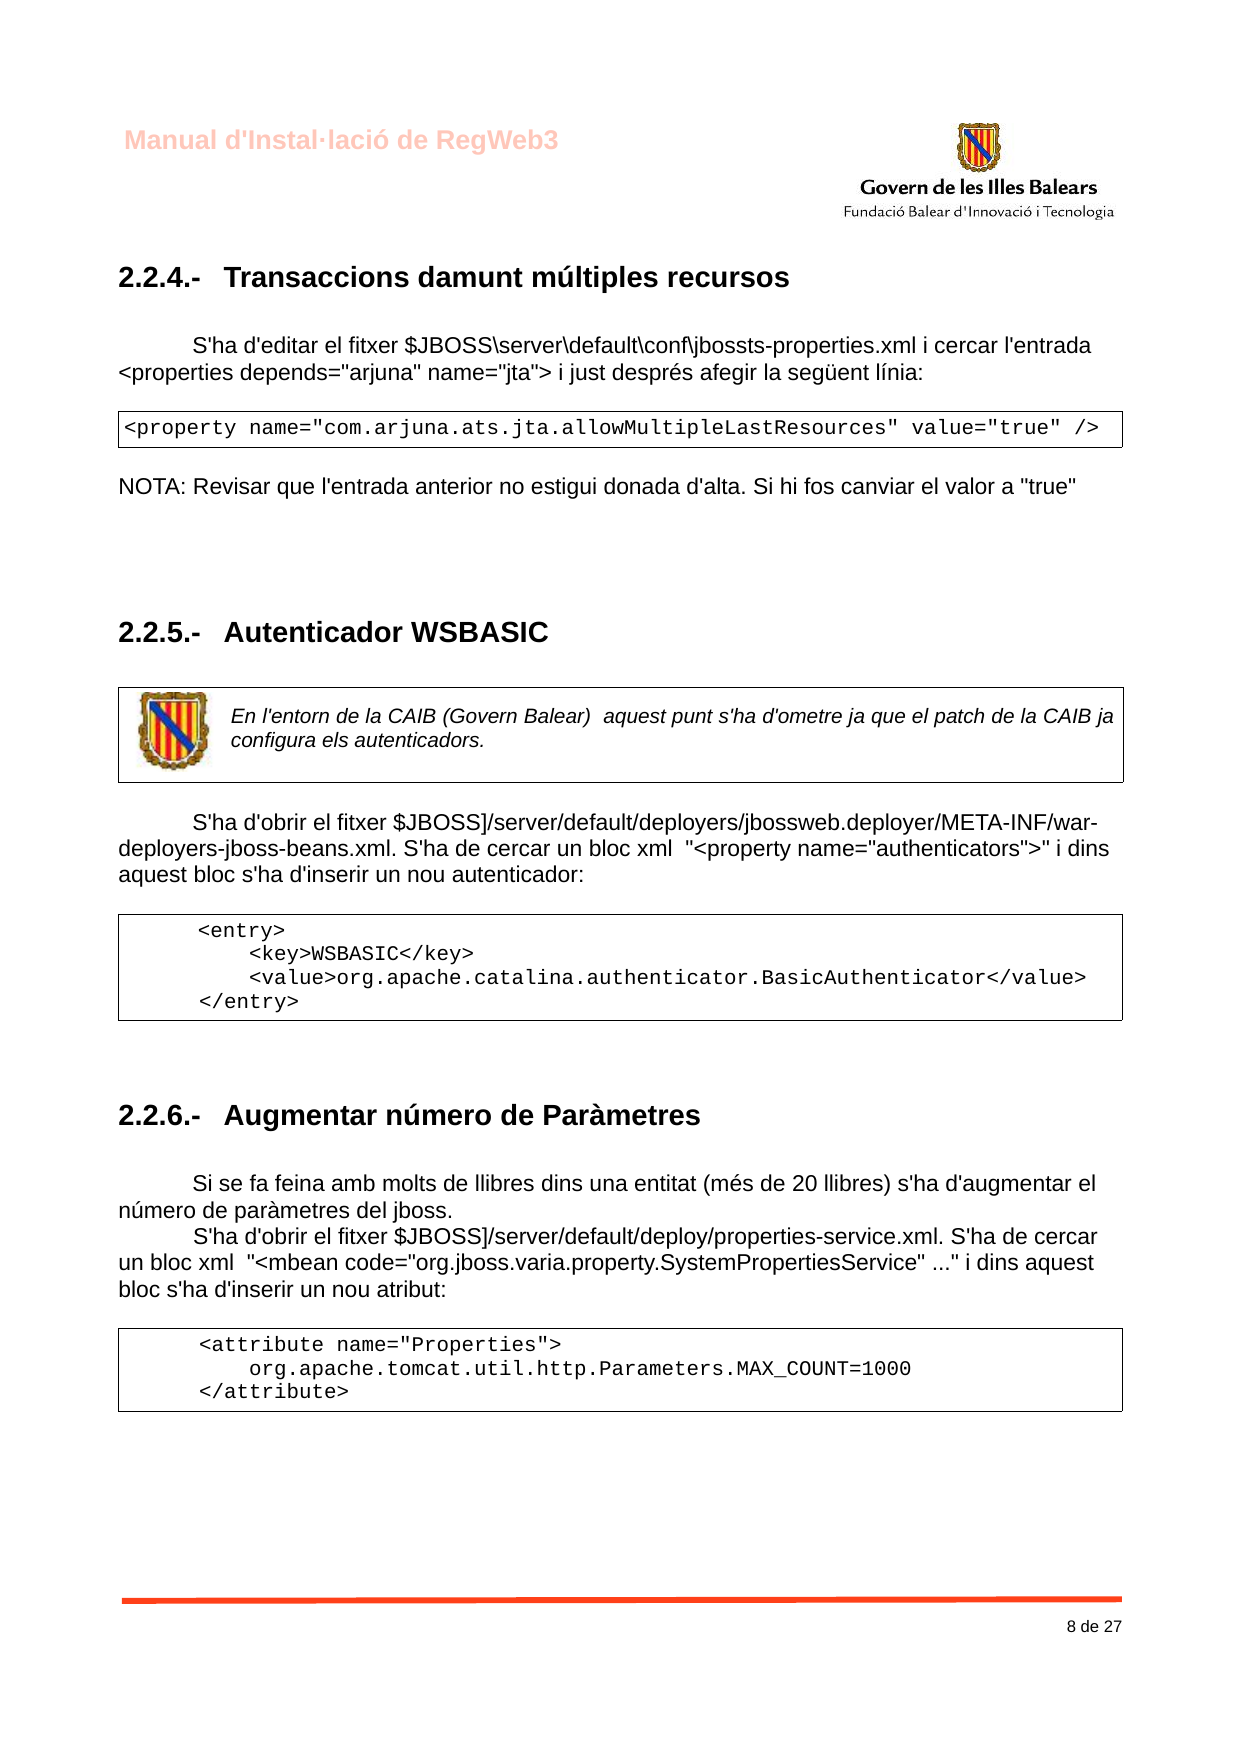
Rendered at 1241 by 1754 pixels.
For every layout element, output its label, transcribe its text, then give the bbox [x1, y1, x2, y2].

table_header <property name="com.arjuna.ats.jta.allowMultipleLastResources" value="true" /> [119, 412, 1122, 447]
text S'ha d'obrir el fitxer $JBOSS]/server/default/deploy/properties-service.xml. S'ha de cercar un bloc xml "<mbean code="org.jboss.varia.property.SystemPropertiesService" ..." i dins aquest bloc s'ha d'inserir un nou atribut: [118, 1223, 1122, 1302]
text Si se fa feina amb molts de llibres dins una entitat (més de 20 llibres) s'ha d'augmentar el número de paràmetres del jboss. [118, 1170, 1122, 1223]
table_header <entry> <key>WSBASIC</key> <value>org.apache.catalina.authenticator.BasicAuthenticator</value> </entry> [119, 915, 1122, 1020]
text S'ha d'obrir el fitxer $JBOSS]/server/default/deployers/jbossweb.deployer/META-INF/war-deployers-jboss-beans.xml. S'ha de cercar un bloc xml "<property name="authenticators">" i dins aquest bloc s'ha d'inserir un nou autenticador: [118, 808, 1122, 887]
table_header <attribute name="Properties"> org.apache.tomcat.util.http.Parameters.MAX_COUNT=1000 </attribute> [119, 1329, 1122, 1411]
subtitle Augmentar número de Paràmetres [118, 1098, 1122, 1131]
picture [840, 123, 1117, 220]
subtitle Autenticador WSBASIC [118, 614, 1122, 648]
table_header En l'entorn de la CAIB (Govern Balear) aquest punt s'ha d'ometre ja que el patch de la CAIB ja configura els autenticadors. [225, 688, 1123, 782]
text S'ha d'editar el fitxer $JBOSS\server\default\conf\jbossts-properties.xml i cercar l'entrada <properties depends="arjuna" name="jta"> i just després afegir la següent línia: [118, 332, 1122, 385]
subtitle Transaccions damunt múltiples recursos [118, 260, 1122, 293]
table_header [119, 688, 225, 782]
picture [134, 692, 214, 772]
text NOTA: Revisar que l'entrada anterior no estigui donada d'alta. Si hi fos canviar el valor a "true" [118, 473, 1122, 499]
